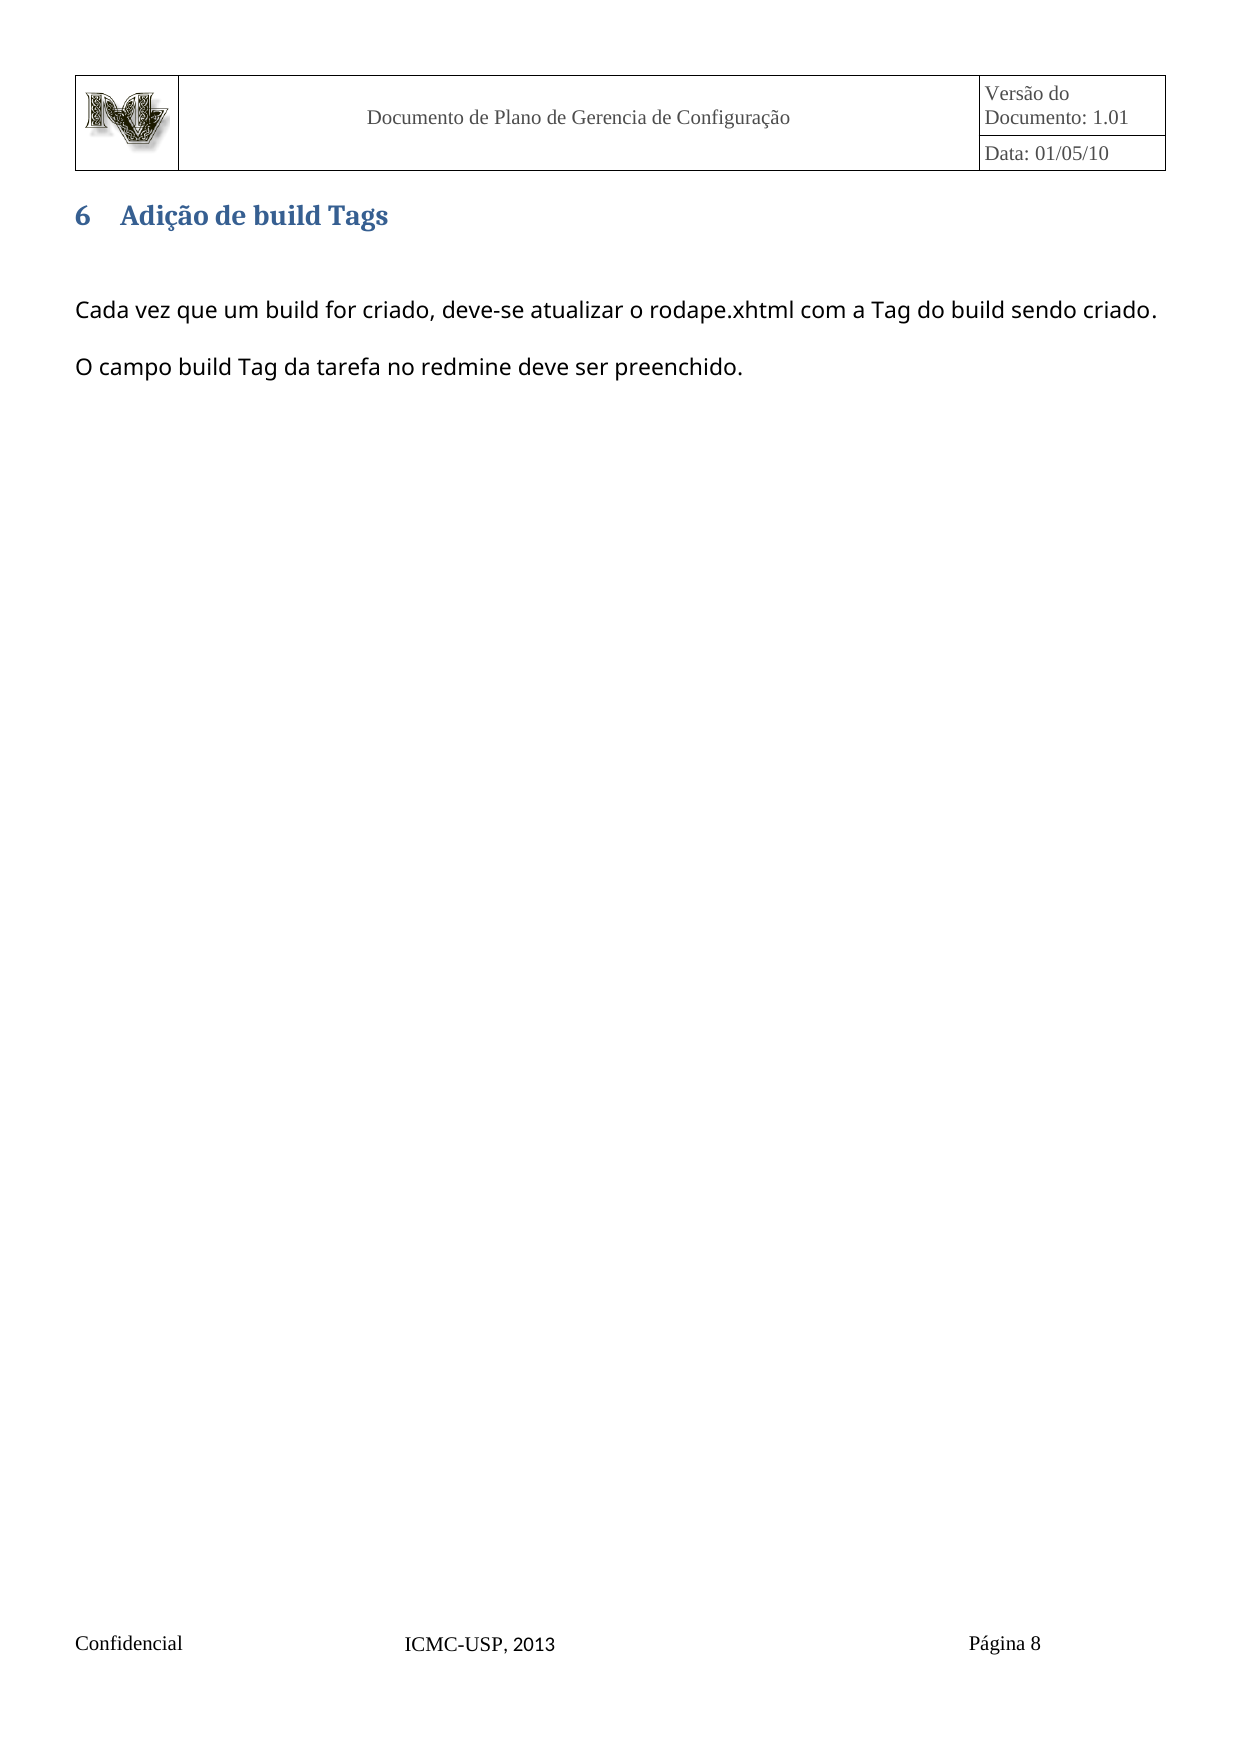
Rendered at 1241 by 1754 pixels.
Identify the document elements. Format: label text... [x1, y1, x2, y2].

text Cada vez que um build for criado, deve-se atualizar o rodape.xhtml com a Tag do build sendo criado. [75, 294, 1165, 326]
picture [80, 80, 170, 156]
text O campo build Tag da tarefa no redmine deve ser preenchido. [75, 351, 1165, 382]
subtitle Adição de build Tags [75, 199, 1165, 233]
